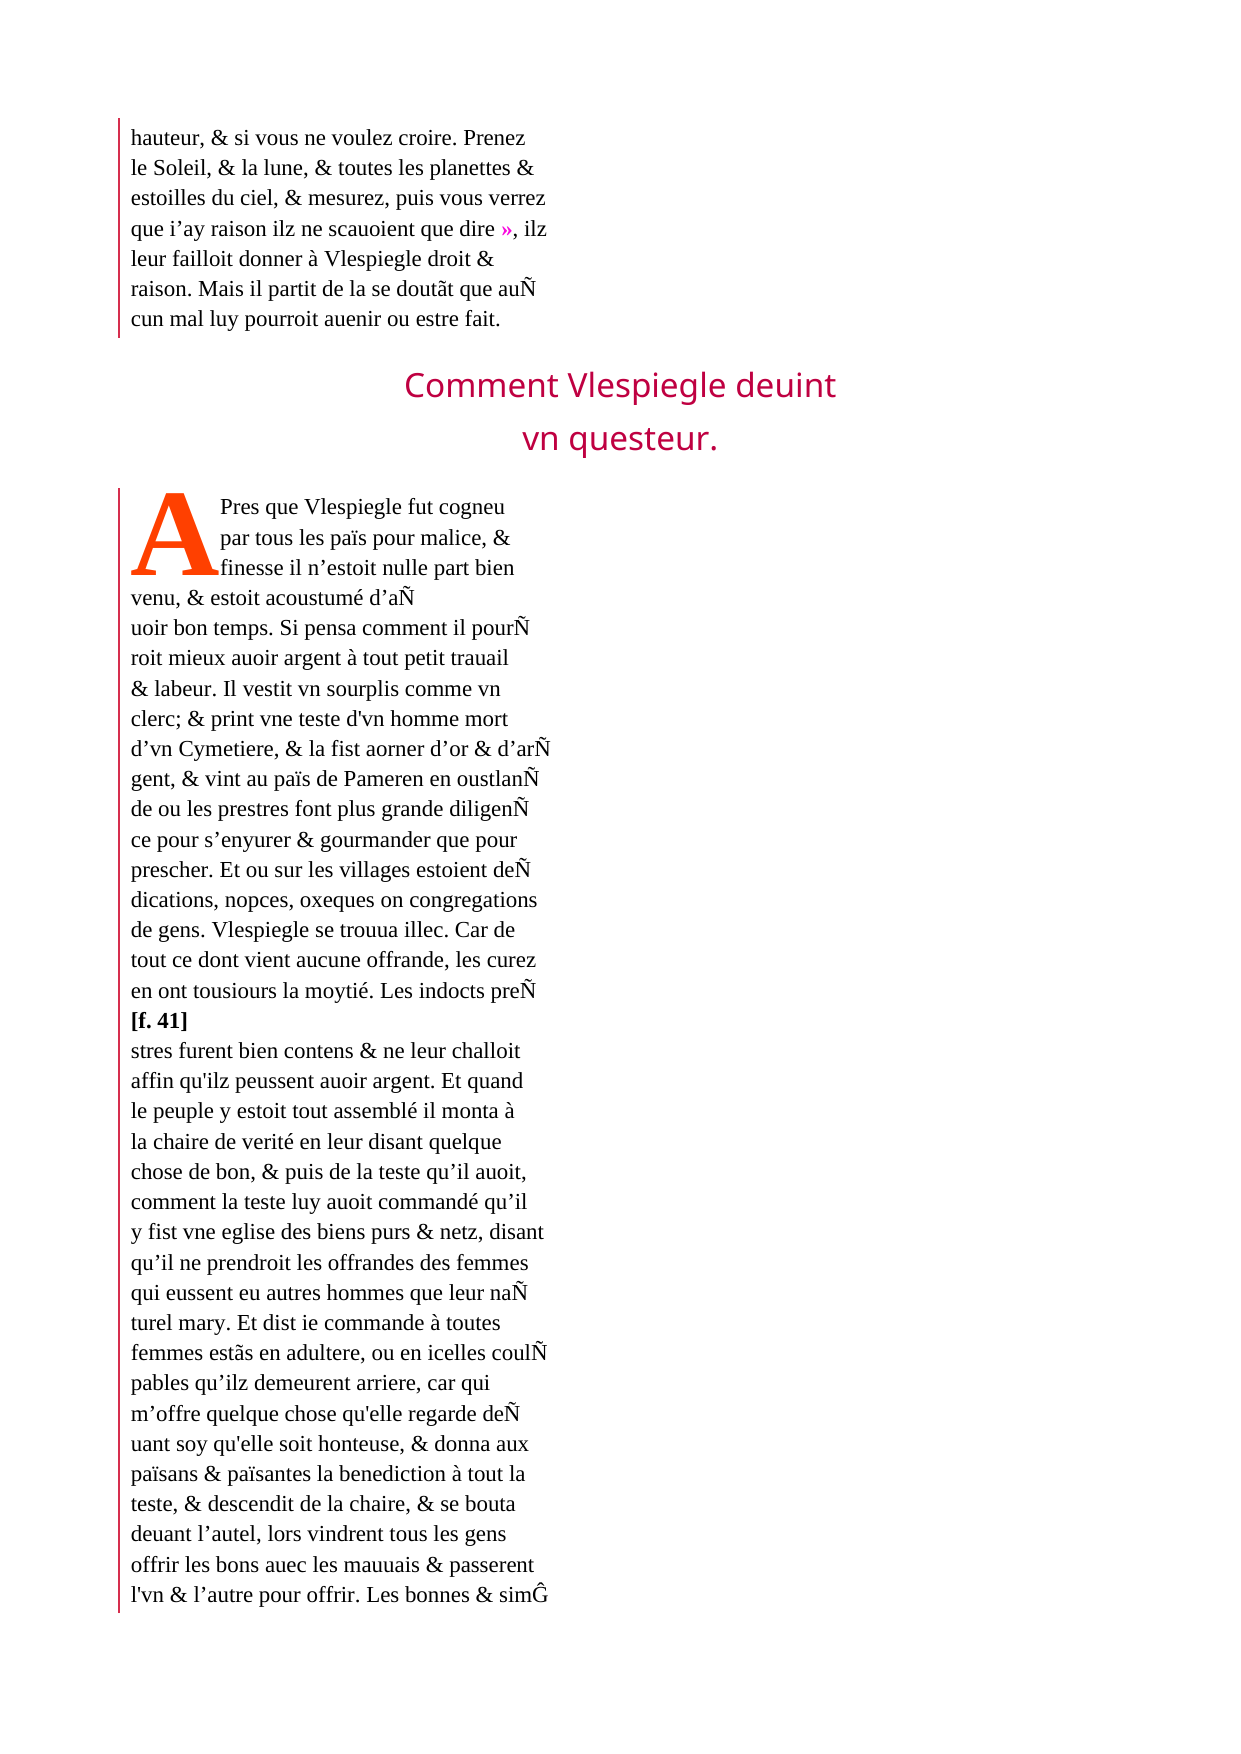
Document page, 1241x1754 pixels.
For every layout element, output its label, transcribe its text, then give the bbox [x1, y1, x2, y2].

text Comment Vlespiegle deuint vn questeur. [118, 362, 1122, 460]
text hauteur, & si vous ne voulez croire. Prenez le Soleil, & la lune, & toutes les planettes & estoilles du ciel, & mesurez, puis vous verrez que i’ay raison ilz ne scauoient que dire », ilz leur failloit donner à Vlespiegle droit & raison. Mais il partit de la se doutãt que auÑ cun mal luy pourroit auenir ou estre fait. [120, 118, 1122, 338]
text APres que Vlespiegle fut cogneu par tous les païs pour malice, & finesse il n’estoit nulle part bien venu, & estoit acoustumé d’aÑ uoir bon temps. Si pensa comment il pourÑ roit mieux auoir argent à tout petit trauail & labeur. Il vestit vn sourplis comme vn clerc; & print vne teste d'vn homme mort d’vn Cymetiere, & la fist aorner d’or & d’arÑ gent, & vint au païs de Pameren en oustlanÑ de ou les prestres font plus grande diligenÑ ce pour s’enyurer & gourmander que pour prescher. Et ou sur les villages estoient deÑ dications, nopces, oxeques on congregations de gens. Vlespiegle se trouua illec. Car de tout ce dont vient aucune offrande, les curez en ont tousiours la moytié. Les indocts preÑ [f. 41] stres furent bien contens & ne leur challoit affin qu'ilz peussent auoir argent. Et quand le peuple y estoit tout assemblé il monta à la chaire de verité en leur disant quelque chose de bon, & puis de la teste qu’il auoit, comment la teste luy auoit commandé qu’il y fist vne eglise des biens purs & netz, disant qu’il ne prendroit les offrandes des femmes qui eussent eu autres hommes que leur naÑ turel mary. Et dist ie commande à toutes femmes estãs en adultere, ou en icelles coulÑ pables qu’ilz demeurent arriere, car qui m’offre quelque chose qu'elle regarde deÑ uant soy qu'elle soit honteuse, & donna aux païsans & païsantes la benediction à tout la teste, & descendit de la chaire, & se bouta deuant l’autel, lors vindrent tous les gens offrir les bons auec les mauuais & passerent l'vn & l’autre pour offrir. Les bonnes & simĜ [118, 487, 1122, 1613]
